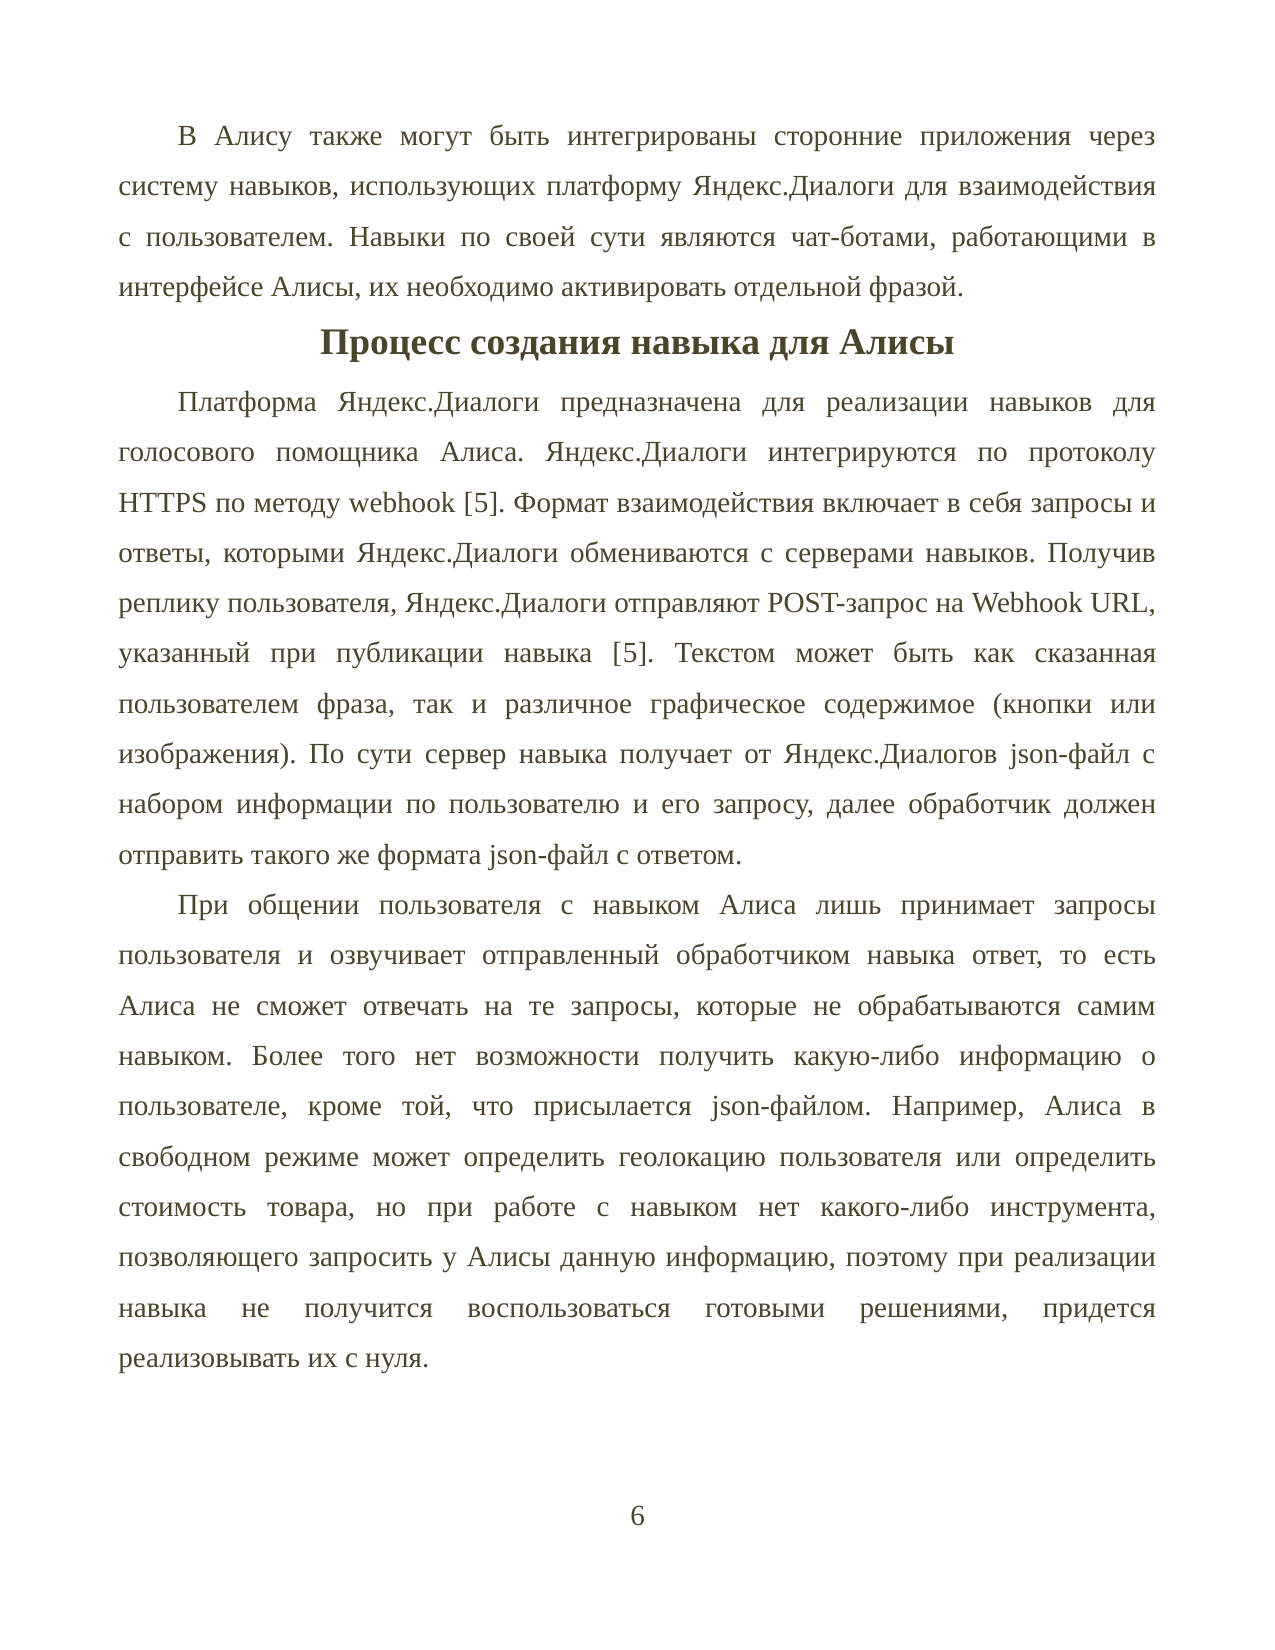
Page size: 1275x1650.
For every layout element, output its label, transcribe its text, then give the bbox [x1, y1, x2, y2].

text При общении пользователя с навыком Алиса лишь принимает запросы пользователя и озвучивает отправленный обработчиком навыка ответ, то есть Алиса не сможет отвечать на те запросы, которые не обрабатываются самим навыком. Более того нет возможности получить какую-либо информацию о пользователе, кроме той, что присылается json-файлом. Например, Алиса в свободном режиме может определить геолокацию пользователя или определить стоимость товара, но при работе с навыком нет какого-либо инструмента, позволяющего запросить у Алисы данную информацию, поэтому при реализации навыка не получится воспользоваться готовыми решениями, придется реализовывать их с нуля. [118, 887, 1157, 1373]
subtitle Процесс создания навыка для Алисы [118, 319, 1157, 362]
text В Алису также могут быть интегрированы сторонние приложения через систему навыков, использующих платформу Яндекс.Диалоги для взаимодействия с пользователем. Навыки по своей сути являются чат-ботами, работающими в интерфейсе Алисы, их необходимо активировать отдельной фразой. [118, 118, 1157, 303]
text Платформа Яндекс.Диалоги предназначена для реализации навыков для голосового помощника Алиса. Яндекс.Диалоги интегрируются по протоколу HTTPS по методу webhook [5]. Формат взаимодействия включает в себя запросы и ответы, которыми Яндекс.Диалоги обмениваются с серверами навыков. Получив реплику пользователя, Яндекс.Диалоги отправляют POST-запрос на Webhook URL, указанный при публикации навыка [5]. Текстом может быть как сказанная пользователем фраза, так и различное графическое содержимое (кнопки или изображения). По сути сервер навыка получает от Яндекс.Диалогов json-файл с набором информации по пользователю и его запросу, далее обработчик должен отправить такого же формата json-файл с ответом. [118, 384, 1157, 870]
